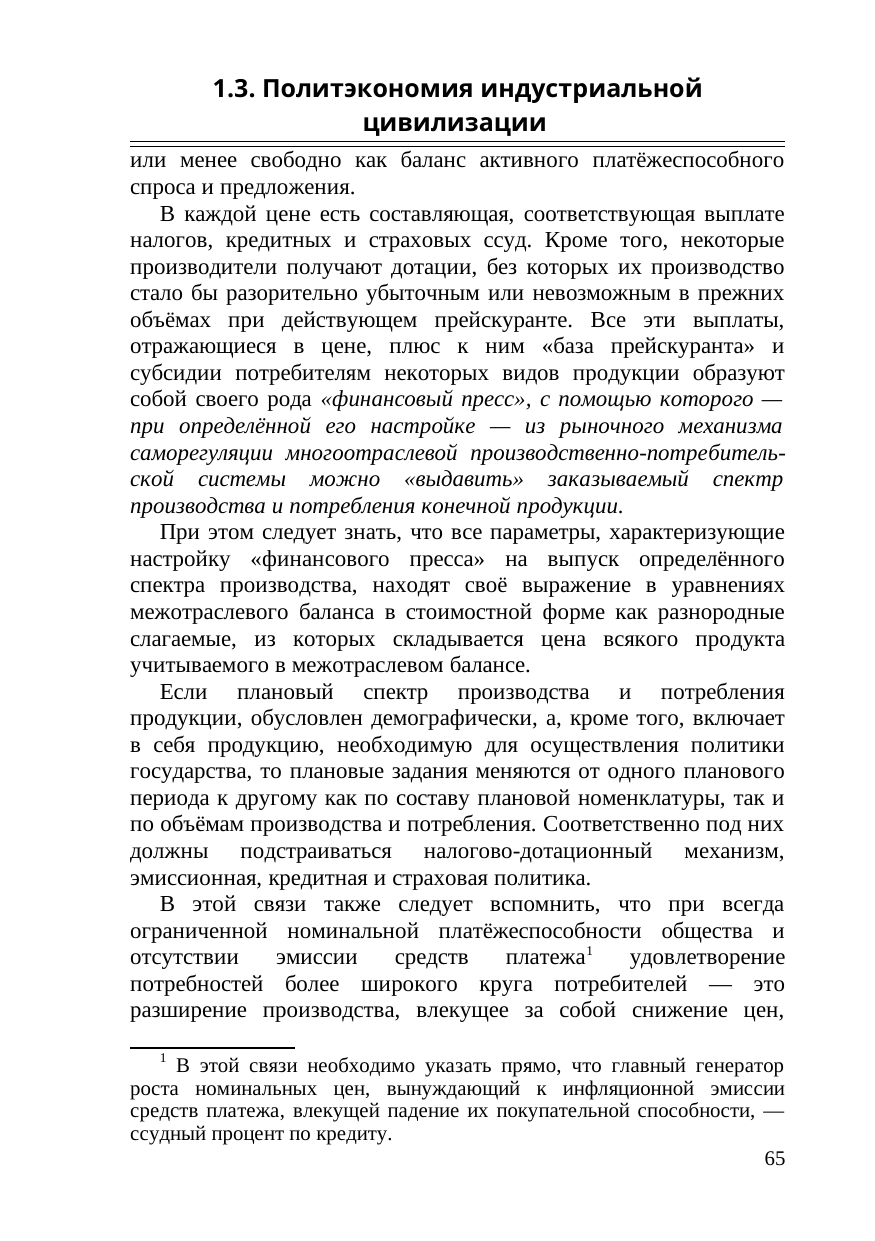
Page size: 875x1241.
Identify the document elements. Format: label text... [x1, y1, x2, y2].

text При этом следует знать, что все параметры, характеризующие настройку «финан­со­во­го пресса» на выпуск определённого спектра производства, находят своё выражение в уравнениях межотра­слевого баланса в стоимостной форме как разнородные слагаемые, из которых складывается цена всякого продукта учитываемого в межотраслевом балансе. [130, 518, 785, 677]
text В этой связи также следует вспомнить, что при всегда ограниченной номинальной платёжеспособности общества и отсутствии эмиссии средств платежа удовлетворение потребностей более ши­ро­кого круга потребителей — это разширение производства, влекущее за собой снижение цен, [130, 890, 785, 1023]
text В этой связи необходимо указать прямо, что главный генератор роста номинальных цен, вынуждающий к инфляционной эмиссии средств платежа, влекущей падение их покупательной способности, — ссудный процент по кредиту. [130, 1054, 785, 1145]
text или менее свободно как баланс активного платёжеспособного спроса и предложения. [130, 147, 785, 199]
text Если плановый спектр производства и потребления продукции, обусловлен демографически, а, кроме того, включает в себя продукцию, необходимую для осуществления политики государства, то плановые задания меняются от одного планового периода к другому как по составу плановой номенклатуры, так и по объёмам производства и потребления. Соответственно под них должны подстраиваться налогово-дотационный механизм, эмиссионная, кредитная и страховая политика. [130, 677, 785, 890]
text В каждой цене есть составляющая, соответствующая выплате налогов, кредитных и страховых ссуд. Кроме того, некоторые про­изводители получают дотации, без которых их производство стало бы разорительно убыточным или невозможным в прежних объёмах при действующем прейскуранте. Все эти выплаты, отражающиеся в цене, плюс к ним «база прейскуранта» и субсидии потребителям некоторых видов продукции образуют собой своего рода «финансовый пресс», с помощью которого — при определённой его настройке — из рыночного механизма саморегуляции многоотраслевой производственно-потре­битель­ской системы можно «выдавить» зака­зыва­е­мый спектр производства и потребления конечной продукции. [130, 199, 785, 518]
